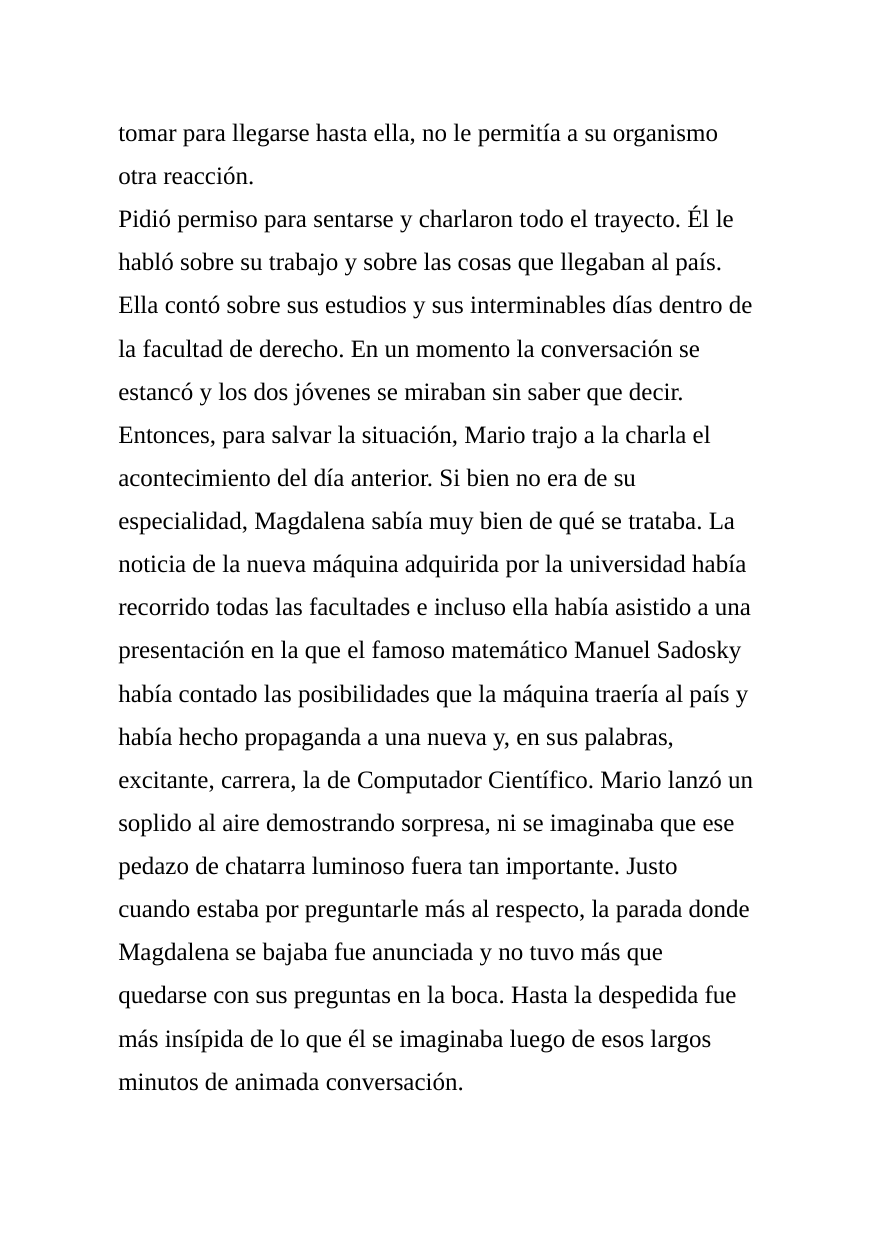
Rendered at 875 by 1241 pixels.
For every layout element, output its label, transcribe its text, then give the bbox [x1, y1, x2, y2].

text tomar para llegarse hasta ella, no le permitía a su organismo otra reacción. [118, 118, 756, 190]
text Pidió permiso para sentarse y charlaron todo el trayecto. Él le habló sobre su trabajo y sobre las cosas que llegaban al país. Ella contó sobre sus estudios y sus interminables días dentro de la facultad de derecho. En un momento la conversación se estancó y los dos jóvenes se miraban sin saber que decir. Entonces, para salvar la situación, Mario trajo a la charla el acontecimiento del día anterior. Si bien no era de su especialidad, Magdalena sabía muy bien de qué se trataba. La noticia de la nueva máquina adquirida por la universidad había recorrido todas las facultades e incluso ella había asistido a una presentación en la que el famoso matemático Manuel Sadosky había contado las posibilidades que la máquina traería al país y había hecho propaganda a una nueva y, en sus palabras, excitante, carrera, la de Computador Científico. Mario lanzó un soplido al aire demostrando sorpresa, ni se imaginaba que ese pedazo de chatarra luminoso fuera tan importante. Justo cuando estaba por preguntarle más al respecto, la parada donde Magdalena se bajaba fue anunciada y no tuvo más que quedarse con sus preguntas en la boca. Hasta la despedida fue más insípida de lo que él se imaginaba luego de esos largos minutos de animada conversación. [118, 204, 756, 1096]
